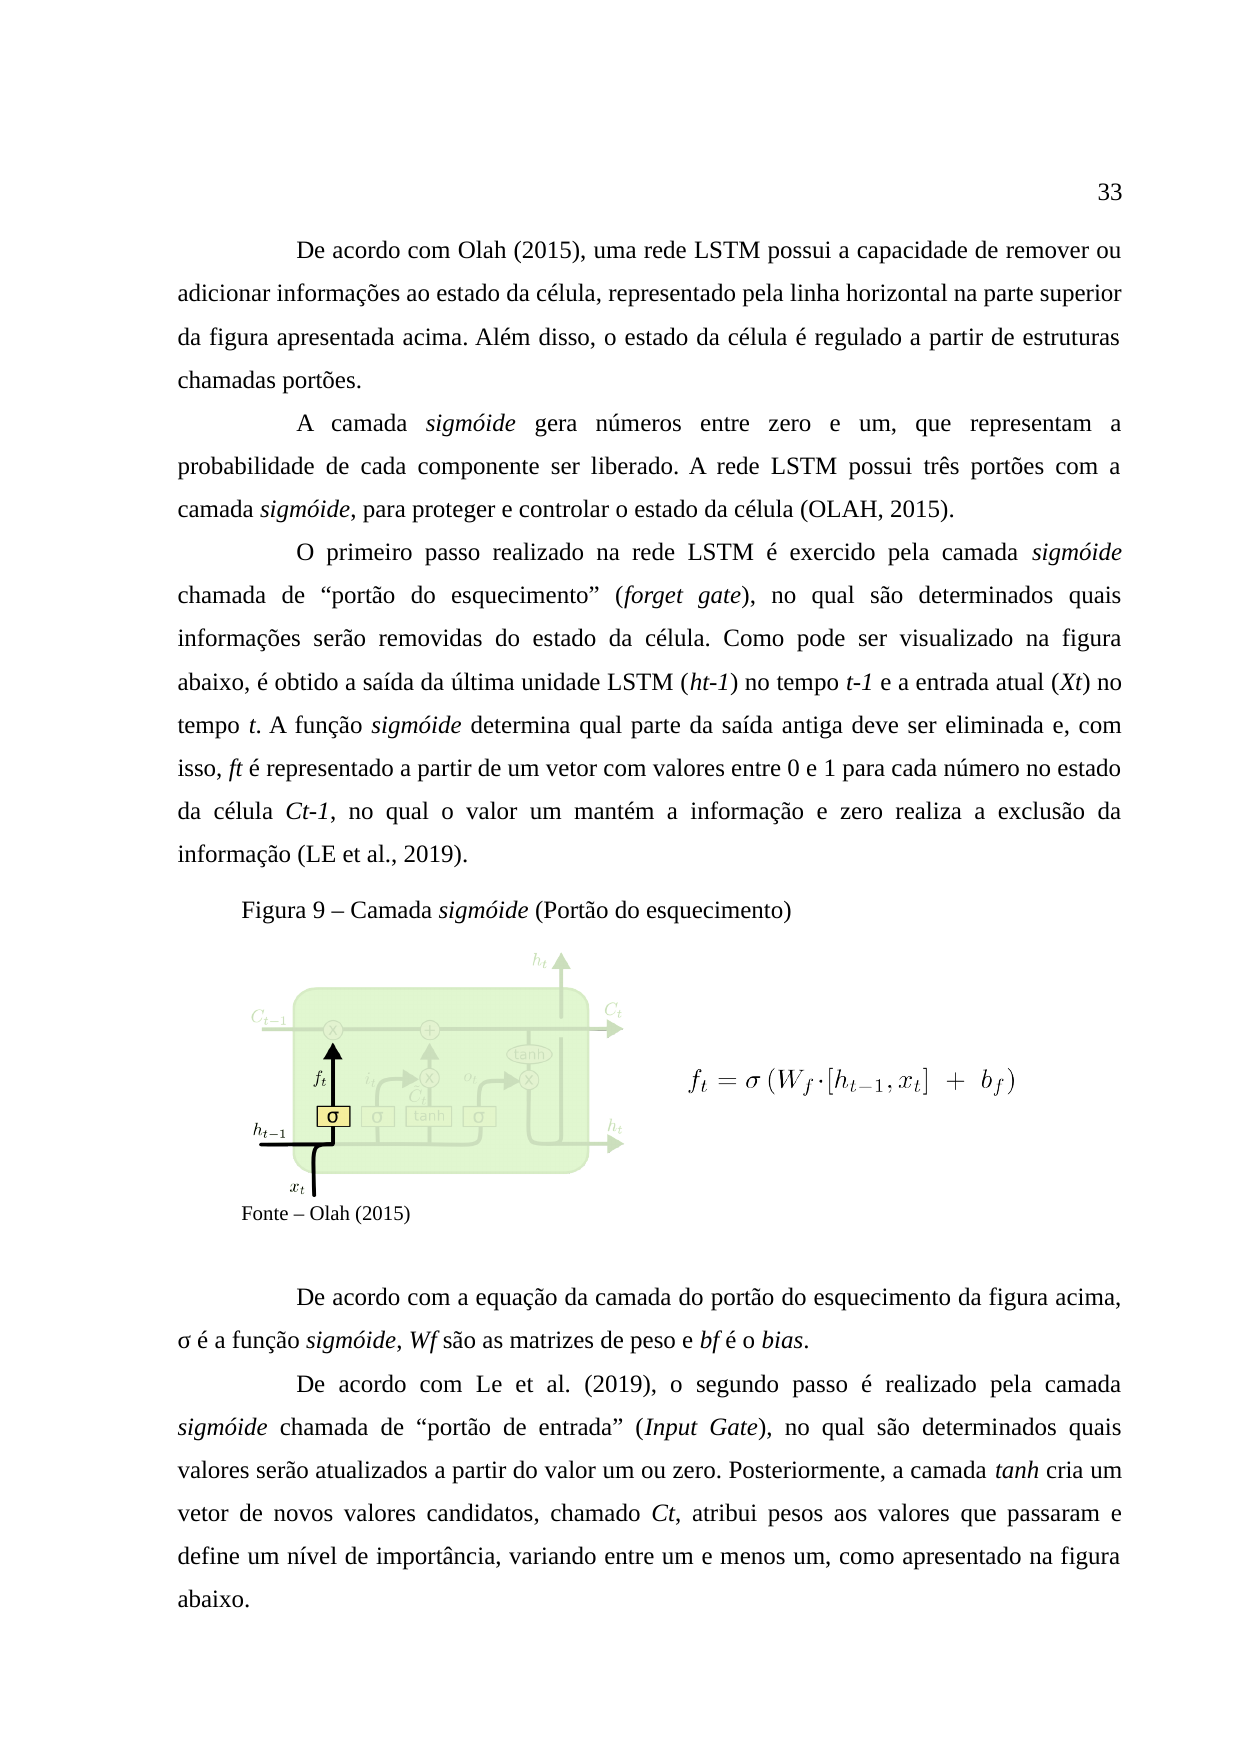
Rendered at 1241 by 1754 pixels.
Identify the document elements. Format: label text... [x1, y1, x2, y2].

text Figura 9 – Camada sigmóide (Portão do esquecimento) [241, 895, 1058, 923]
text A camada sigmóide gera números entre zero e um, que representam a probabilidade de cada componente ser liberado. A rede LSTM possui três portões com a camada sigmóide, para proteger e controlar o estado da célula (OLAH, 2015). [177, 408, 1122, 523]
picture [241, 948, 1059, 1201]
text De acordo com a equação da camada do portão do esquecimento da figura acima, σ é a função sigmóide, Wf são as matrizes de peso e bf é o bias. [177, 1282, 1122, 1354]
text De acordo com Le et al. (2019), o segundo passo é realizado pela camada sigmóide chamada de “portão de entrada” (Input Gate), no qual são determinados quais valores serão atualizados a partir do valor um ou zero. Posteriormente, a camada tanh cria um vetor de novos valores candidatos, chamado Ct, atribui pesos aos valores que passaram e define um nível de importância, variando entre um e menos um, como apresentado na figura abaixo. [177, 1369, 1122, 1613]
text De acordo com Olah (2015), uma rede LSTM possui a capacidade de remover ou adicionar informações ao estado da célula, representado pela linha horizontal na parte superior da figura apresentada acima. Além disso, o estado da célula é regulado a partir de estruturas chamadas portões. [177, 235, 1122, 393]
text Fonte – Olah (2015) [241, 1201, 1058, 1225]
text O primeiro passo realizado na rede LSTM é exercido pela camada sigmóide chamada de “portão do esquecimento” (forget gate), no qual são determinados quais informações serão removidas do estado da célula. Como pode ser visualizado na figura abaixo, é obtido a saída da última unidade LSTM (ht-1) no tempo t-1 e a entrada atual (Xt) no tempo t. A função sigmóide determina qual parte da saída antiga deve ser eliminada e, com isso, ft é representado a partir de um vetor com valores entre 0 e 1 para cada número no estado da célula Ct-1, no qual o valor um mantém a informação e zero realiza a exclusão da informação (LE et al., 2019). [177, 537, 1122, 868]
